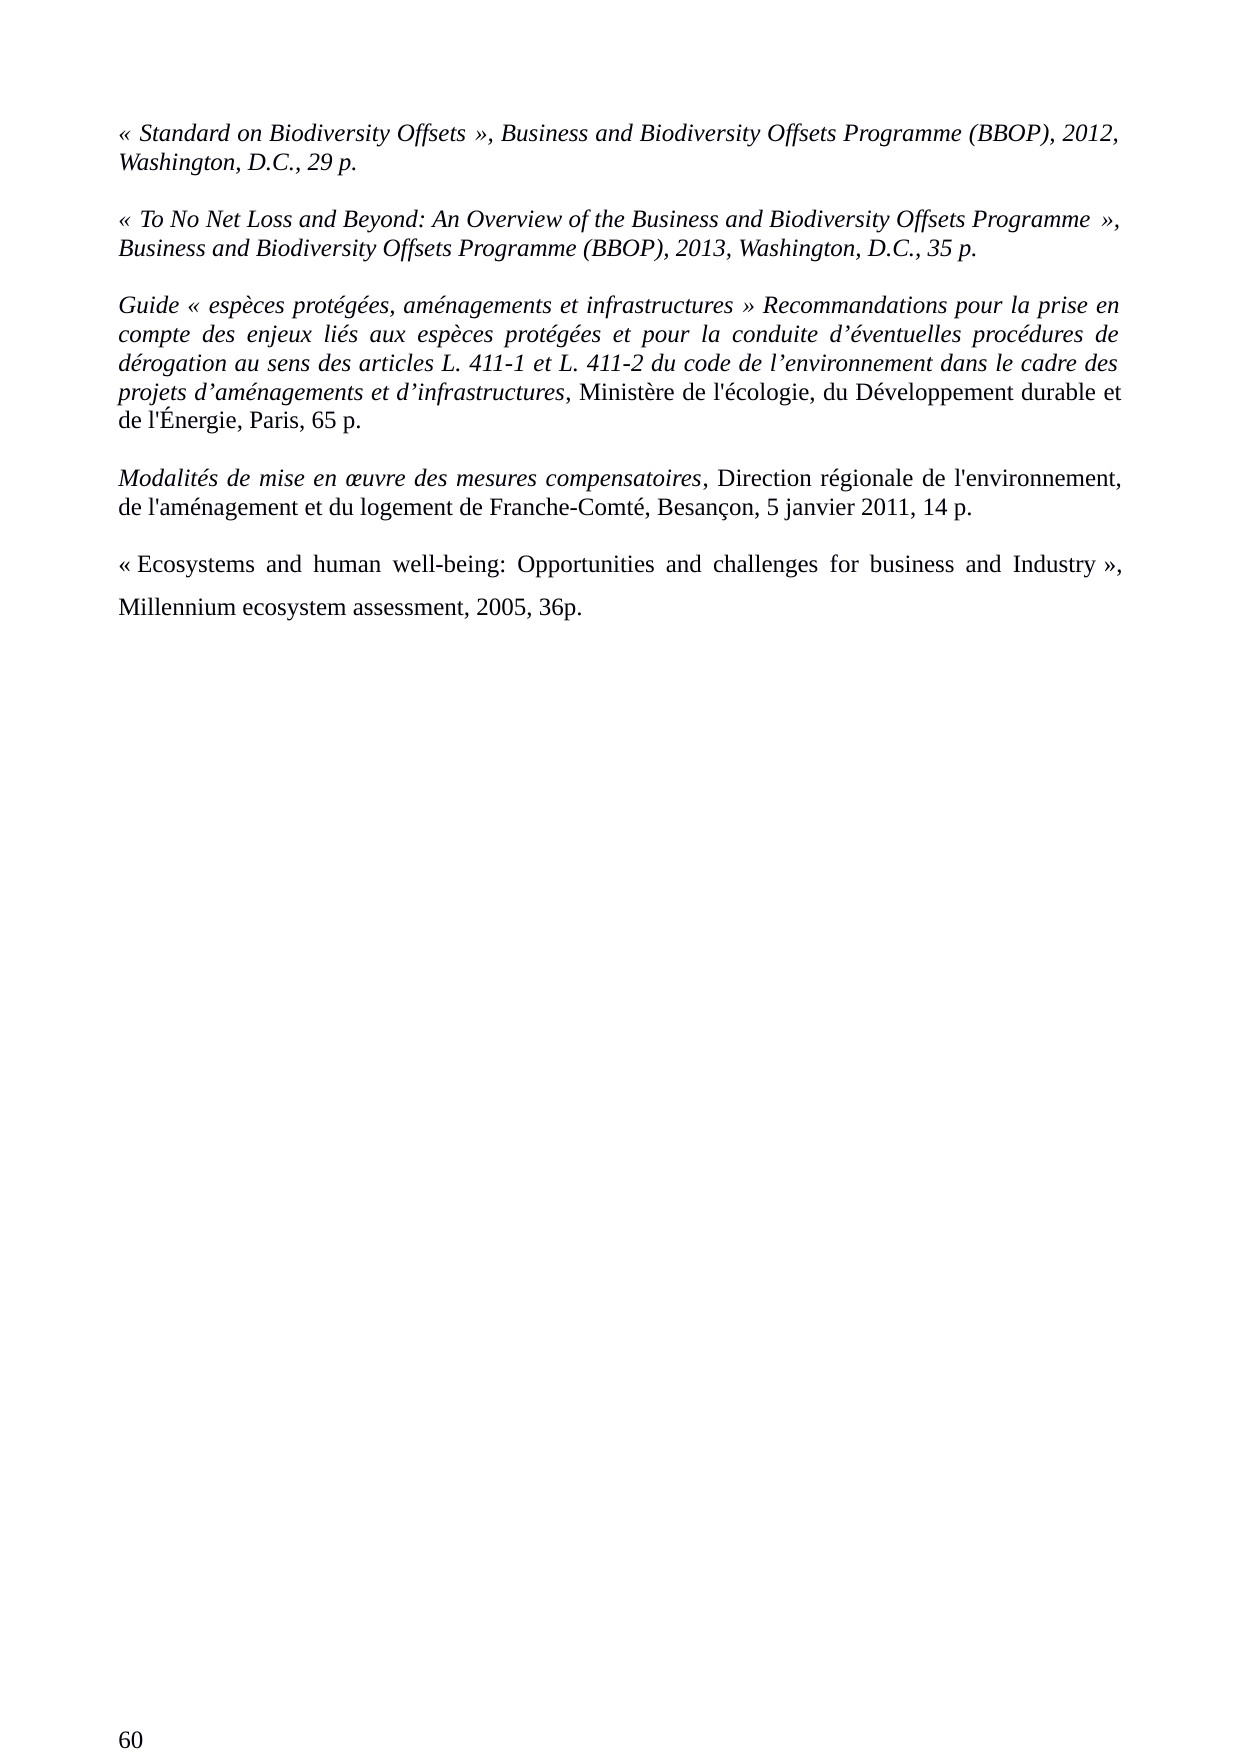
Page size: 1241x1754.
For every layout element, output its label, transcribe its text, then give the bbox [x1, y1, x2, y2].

text « Standard on Biodiversity Offsets », Business and Biodiversity Offsets Programme (BBOP), 2012, Washington, D.C., 29 p. [118, 118, 1122, 176]
text Modalités de mise en œuvre des mesures compensatoires, Direction régionale de l'environnement, de l'aménagement et du logement de Franche-Comté, Besançon, 5 janvier 2011, 14 p. [118, 463, 1122, 521]
text Guide « espèces protégées, aménagements et infrastructures » Recommandations pour la prise en compte des enjeux liés aux espèces protégées et pour la conduite d’éventuelles procédures de dérogation au sens des articles L. 411-1 et L. 411-2 du code de l’environnement dans le cadre des projets d’aménagements et d’infrastructures, Ministère de l'écologie, du Développement durable et de l'Énergie, Paris, 65 p. [118, 291, 1122, 434]
text « Ecosystems and human well-being: Opportunities and challenges for business and Industry », Millennium ecosystem assessment, 2005, 36p. [118, 549, 1122, 621]
text « To No Net Loss and Beyond: An Overview of the Business and Biodiversity Offsets Programme », Business and Biodiversity Offsets Programme (BBOP), 2013, Washington, D.C., 35 p. [118, 204, 1122, 262]
